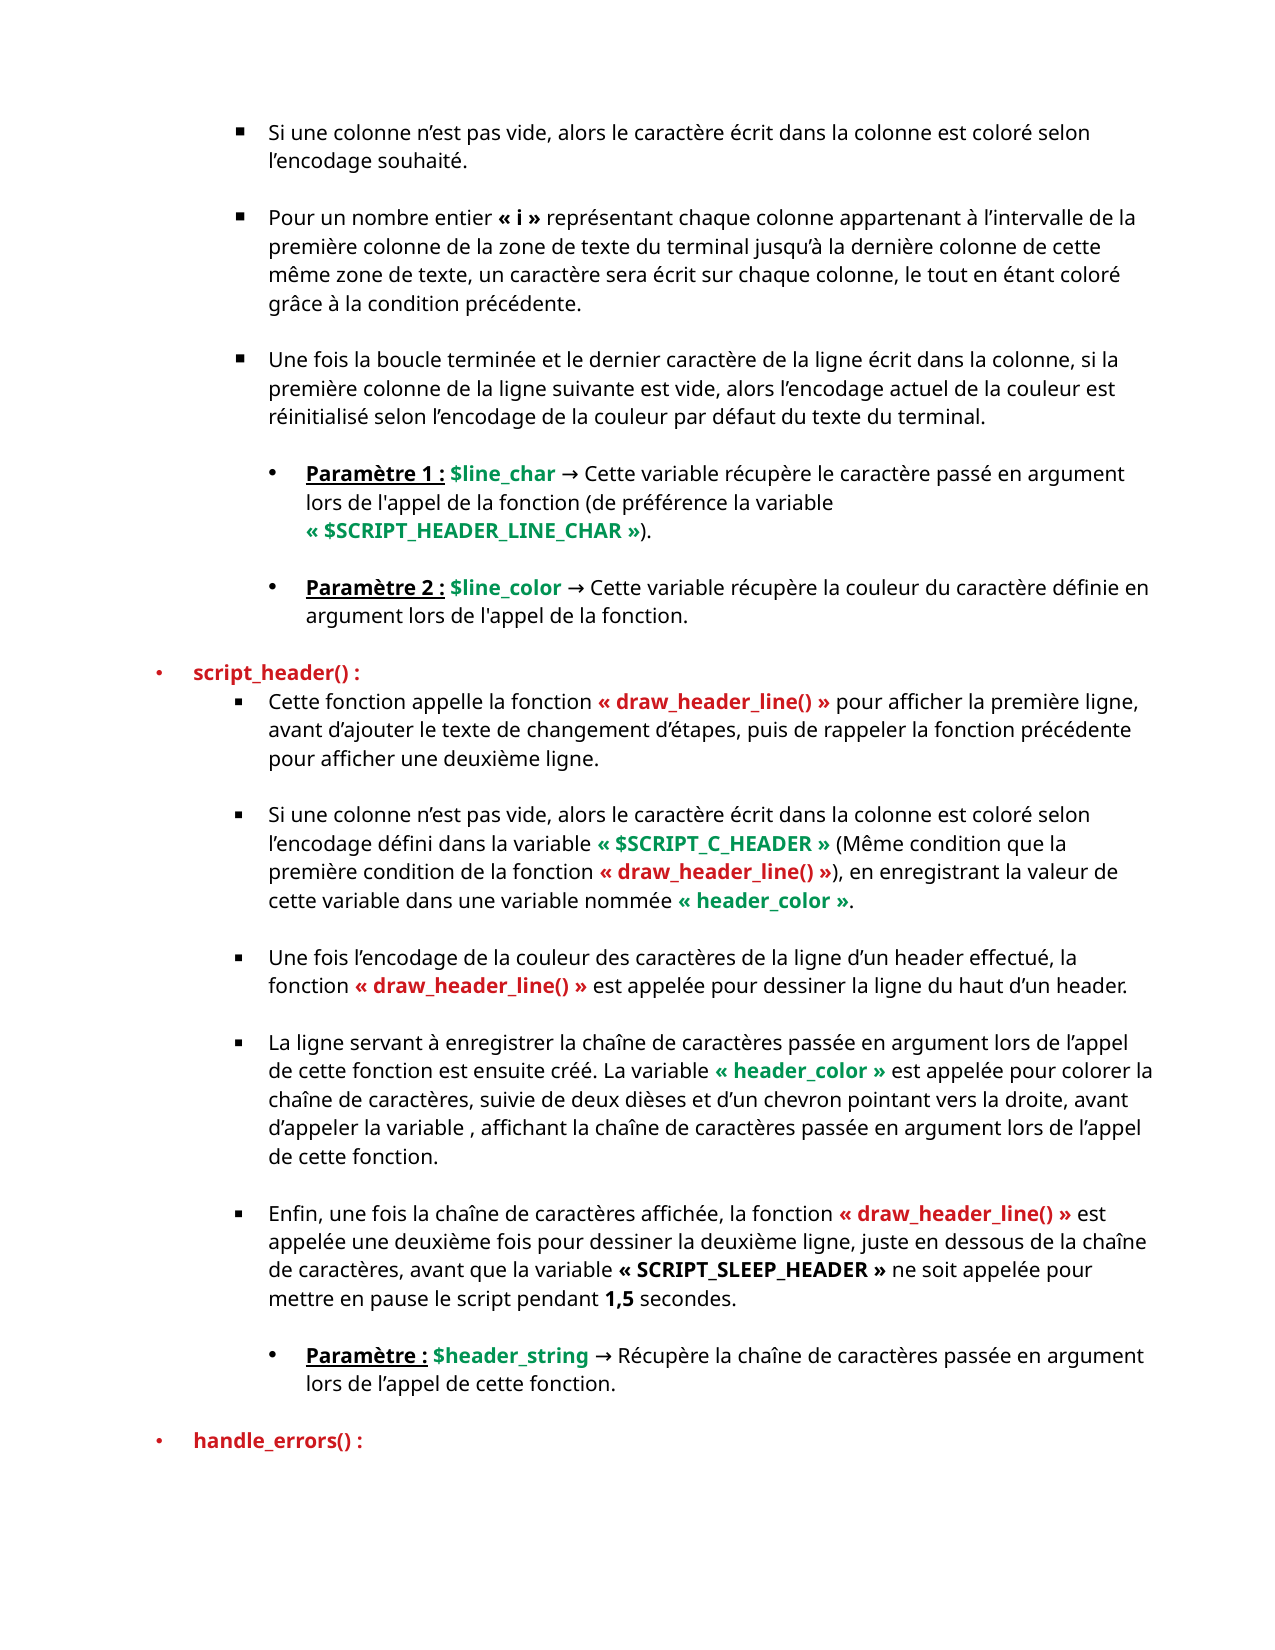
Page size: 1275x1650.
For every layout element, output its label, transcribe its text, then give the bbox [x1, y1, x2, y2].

list La ligne servant à enregistrer la chaîne de caractères passée en argument lors de l’appel de cette fonction est ensuite créé. La variable « header_color » est appelée pour colorer la chaîne de caractères, suivie de deux dièses et d’un chevron pointant vers la droite, avant d’appeler la variable , affichant la chaîne de caractères passée en argument lors de l’appel de cette fonction. [231, 1028, 1157, 1170]
list Paramètre 2 : $line_color → Cette variable récupère la couleur du caractère définie en argument lors de l'appel de la fonction. [268, 573, 1157, 630]
list Si une colonne n’est pas vide, alors le caractère écrit dans la colonne est coloré selon l’encodage souhaité. [231, 118, 1157, 175]
list Si une colonne n’est pas vide, alors le caractère écrit dans la colonne est coloré selon l’encodage défini dans la variable « $SCRIPT_C_HEADER » (Même condition que la première condition de la fonction « draw_header_line() »), en enregistrant la valeur de cette variable dans une variable nommée « header_color ». [231, 801, 1157, 914]
list Paramètre 1 : $line_char → Cette variable récupère le caractère passé en argument lors de l'appel de la fonction (de préférence la variable « $SCRIPT_HEADER_LINE_CHAR »). [268, 459, 1157, 545]
list Pour un nombre entier « i » représentant chaque colonne appartenant à l’intervalle de la première colonne de la zone de texte du terminal jusqu’à la dernière colonne de cette même zone de texte, un caractère sera écrit sur chaque colonne, le tout en étant coloré grâce à la condition précédente. [231, 203, 1157, 317]
list Une fois la boucle terminée et le dernier caractère de la ligne écrit dans la colonne, si la première colonne de la ligne suivante est vide, alors l’encodage actuel de la couleur est réinitialisé selon l’encodage de la couleur par défaut du texte du terminal. [231, 346, 1157, 431]
list Cette fonction appelle la fonction « draw_header_line() » pour afficher la première ligne, avant d’ajouter le texte de changement d’étapes, puis de rappeler la fonction précédente pour afficher une deuxième ligne. [231, 687, 1157, 772]
list handle_errors() : [156, 1426, 1157, 1455]
list script_header() : [156, 658, 1157, 687]
list Paramètre : $header_string → Récupère la chaîne de caractères passée en argument lors de l’appel de cette fonction. [268, 1341, 1157, 1398]
list Une fois l’encodage de la couleur des caractères de la ligne d’un header effectué, la fonction « draw_header_line() » est appelée pour dessiner la ligne du haut d’un header. [231, 943, 1157, 1000]
list Enfin, une fois la chaîne de caractères affichée, la fonction « draw_header_line() » est appelée une deuxième fois pour dessiner la deuxième ligne, juste en dessous de la chaîne de caractères, avant que la variable « SCRIPT_SLEEP_HEADER » ne soit appelée pour mettre en pause le script pendant 1,5 secondes. [231, 1199, 1157, 1312]
